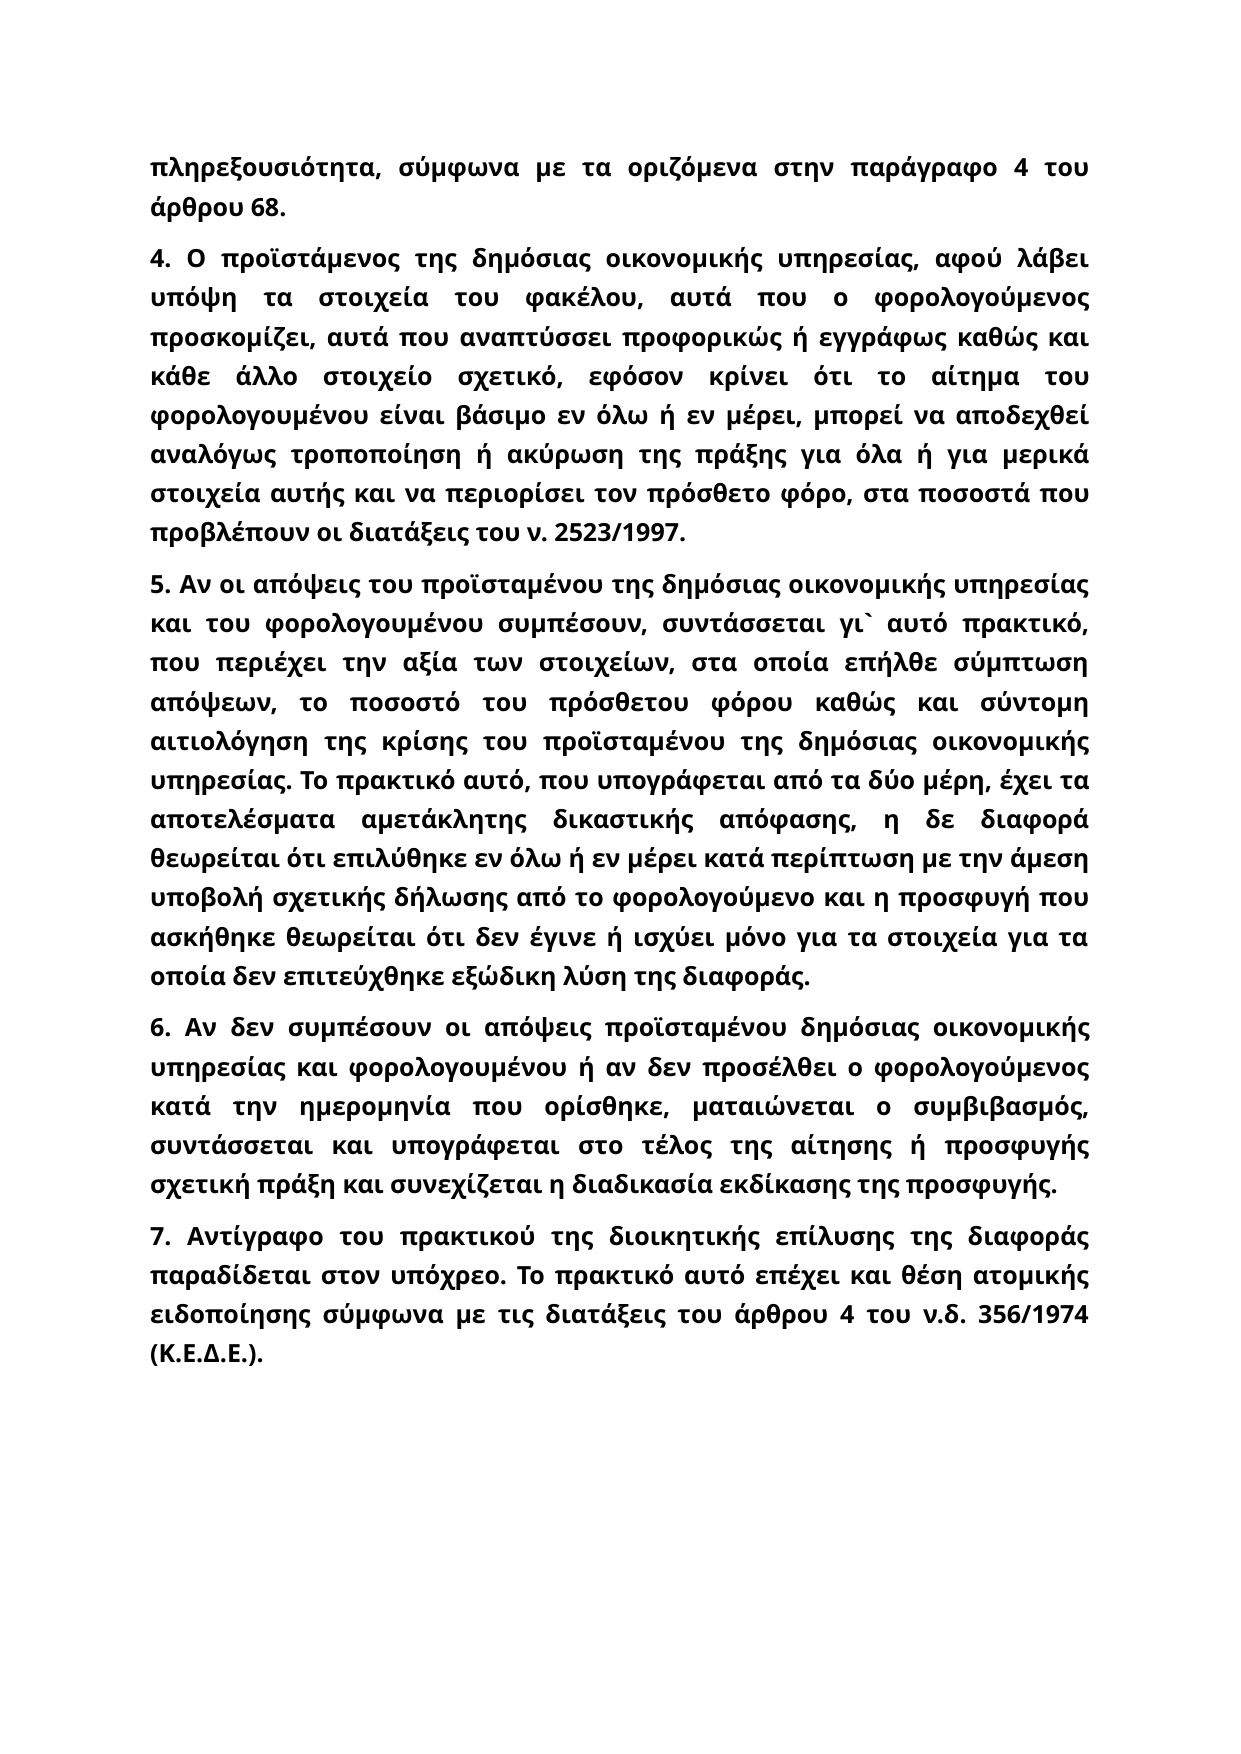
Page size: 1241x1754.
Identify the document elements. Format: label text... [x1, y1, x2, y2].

text 5. Αν οι απόψεις του προϊσταμένου της δημόσιας οικονομικής υπηρεσίας και του φορολογουμένου συμπέσουν, συντάσσεται γι` αυτό πρακτικό, που περιέχει την αξία των στοιχείων, στα οποία επήλθε σύμπτωση απόψεων, το ποσοστό του πρόσθετου φόρου καθώς και σύντομη αιτιολόγηση της κρίσης του προϊσταμένου της δημόσιας οικονομικής υπηρεσίας. Το πρακτικό αυτό, που υπογράφεται από τα δύο μέρη, έχει τα αποτελέσματα αμετάκλητης δικαστικής απόφασης, η δε διαφορά θεωρείται ότι επιλύθηκε εν όλω ή εν μέρει κατά περίπτωση με την άμεση υποβολή σχετικής δήλωσης από το φορολογούμενο και η προσφυγή που ασκήθηκε θεωρείται ότι δεν έγινε ή ισχύει μόνο για τα στοιχεία για τα οποία δεν επιτεύχθηκε εξώδικη λύση της διαφοράς. [150, 567, 1090, 992]
text πληρεξουσιότητα, σύμφωνα με τα οριζόμενα στην παράγραφο 4 του άρθρου 68. [150, 150, 1090, 223]
text 4. Ο προϊστάμενος της δημόσιας οικονομικής υπηρεσίας, αφού λάβει υπόψη τα στοιχεία του φακέλου, αυτά που ο φορολογούμενος προσκομίζει, αυτά που αναπτύσσει προφορικώς ή εγγράφως καθώς και κάθε άλλο στοιχείο σχετικό, εφόσον κρίνει ότι το αίτημα του φορολογουμένου είναι βάσιμο εν όλω ή εν μέρει, μπορεί να αποδεχθεί αναλόγως τροποποίηση ή ακύρωση της πράξης για όλα ή για μερικά στοιχεία αυτής και να περιορίσει τον πρόσθετο φόρο, στα ποσοστά που προβλέπουν οι διατάξεις του ν. 2523/1997. [150, 241, 1090, 549]
text 6. Αν δεν συμπέσουν οι απόψεις προϊσταμένου δημόσιας οικονομικής υπηρεσίας και φορολογουμένου ή αν δεν προσέλθει ο φορολογούμενος κατά την ημερομηνία που ορίσθηκε, ματαιώνεται ο συμβιβασμός, συντάσσεται και υπογράφεται στο τέλος της αίτησης ή προσφυγής σχετική πράξη και συνεχίζεται η διαδικασία εκδίκασης της προσφυγής. [150, 1010, 1090, 1201]
text 7. Αντίγραφο του πρακτικού της διοικητικής επίλυσης της διαφοράς παραδίδεται στον υπόχρεο. Το πρακτικό αυτό επέχει και θέση ατομικής ειδοποίησης σύμφωνα με τις διατάξεις του άρθρου 4 του ν.δ. 356/1974 (Κ.Ε.Δ.Ε.). [150, 1218, 1090, 1370]
